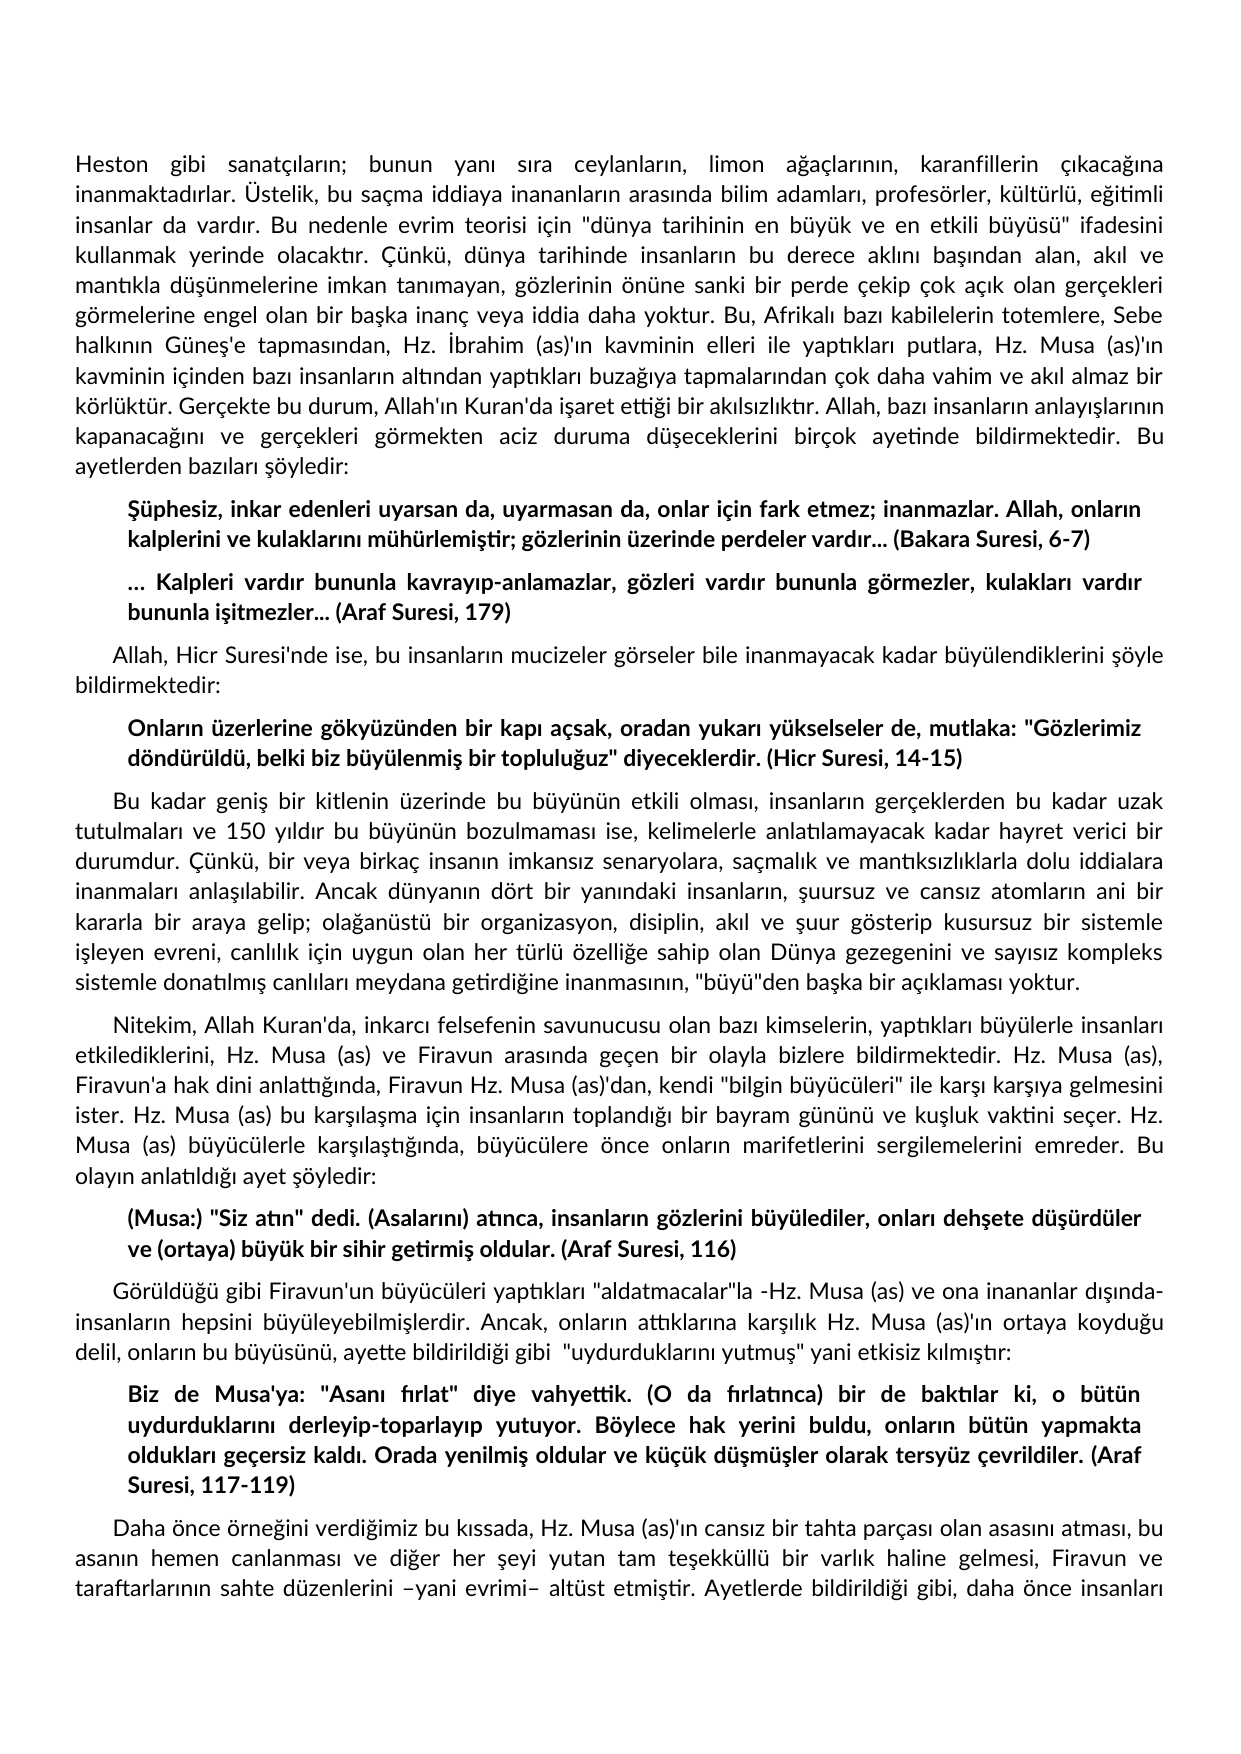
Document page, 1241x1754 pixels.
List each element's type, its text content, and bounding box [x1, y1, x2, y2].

text Görüldüğü gibi Firavun'un büyücüleri yaptıkları "aldatmacalar"la -Hz. Musa (as) ve ona inananlar dışında- insanların hepsini büyüleyebilmişlerdir. Ancak, onların attıklarına karşılık Hz. Musa (as)'ın ortaya koyduğu delil, onların bu büyüsünü, ayette bildirildiği gibi "uydurduklarını yutmuş" yani etkisiz kılmıştır: [75, 1277, 1165, 1365]
text Heston gibi sanatçıların; bunun yanı sıra ceylanların, limon ağaçlarının, karanfillerin çıkacağına inanmaktadırlar. Üstelik, bu saçma iddiaya inananların arasında bilim adamları, profesörler, kültürlü, eğitimli insanlar da vardır. Bu nedenle evrim teorisi için "dünya tarihinin en büyük ve en etkili büyüsü" ifadesini kullanmak yerinde olacaktır. Çünkü, dünya tarihinde insanların bu derece aklını başından alan, akıl ve mantıkla düşünmelerine imkan tanımayan, gözlerinin önüne sanki bir perde çekip çok açık olan gerçekleri görmelerine engel olan bir başka inanç veya iddia daha yoktur. Bu, Afrikalı bazı kabilelerin totemlere, Sebe halkının Güneş'e tapmasından, Hz. İbrahim (as)'ın kavminin elleri ile yaptıkları putlara, Hz. Musa (as)'ın kavminin içinden bazı insanların altından yaptıkları buzağıya tapmalarından çok daha vahim ve akıl almaz bir körlüktür. Gerçekte bu durum, Allah'ın Kuran'da işaret ettiği bir akılsızlıktır. Allah, bazı insanların anlayışlarının kapanacağını ve gerçekleri görmekten aciz duruma düşeceklerini birçok ayetinde bildirmektedir. Bu ayetlerden bazıları şöyledir: [75, 150, 1165, 479]
text … Kalpleri vardır bununla kavrayıp-anlamazlar, gözleri vardır bununla görmezler, kulakları vardır bununla işitmezler... (Araf Suresi, 179) [127, 568, 1143, 625]
text (Musa:) "Siz atın" dedi. (Asalarını) atınca, insanların gözlerini büyülediler, onları dehşete düşürdüler ve (ortaya) büyük bir sihir getirmiş oldular. (Araf Suresi, 116) [127, 1204, 1143, 1262]
text Daha önce örneğini verdiğimiz bu kıssada, Hz. Musa (as)'ın cansız bir tahta parçası olan asasını atması, bu asanın hemen canlanması ve diğer her şeyi yutan tam teşekküllü bir varlık haline gelmesi, Firavun ve taraftarlarının sahte düzenlerini –yani evrimi– altüst etmiştir. Ayetlerde bildirildiği gibi, daha önce insanları [75, 1513, 1165, 1601]
text Bu kadar geniş bir kitlenin üzerinde bu büyünün etkili olması, insanların gerçeklerden bu kadar uzak tutulmaları ve 150 yıldır bu büyünün bozulmaması ise, kelimelerle anlatılamayacak kadar hayret verici bir durumdur. Çünkü, bir veya birkaç insanın imkansız senaryolara, saçmalık ve mantıksızlıklarla dolu iddialara inanmaları anlaşılabilir. Ancak dünyanın dört bir yanındaki insanların, şuursuz ve cansız atomların ani bir kararla bir araya gelip; olağanüstü bir organizasyon, disiplin, akıl ve şuur gösterip kusursuz bir sistemle işleyen evreni, canlılık için uygun olan her türlü özelliğe sahip olan Dünya gezegenini ve sayısız kompleks sistemle donatılmış canlıları meydana getirdiğine inanmasının, "büyü"den başka bir açıklaması yoktur. [75, 786, 1165, 995]
text Şüphesiz, inkar edenleri uyarsan da, uyarmasan da, onlar için fark etmez; inanmazlar. Allah, onların kalplerini ve kulaklarını mühürlemiştir; gözlerinin üzerinde perdeler vardır... (Bakara Suresi, 6-7) [127, 495, 1143, 552]
text Allah, Hicr Suresi'nde ise, bu insanların mucizeler görseler bile inanmayacak kadar büyülendiklerini şöyle bildirmektedir: [75, 641, 1165, 698]
text Onların üzerlerine gökyüzünden bir kapı açsak, oradan yukarı yükselseler de, mutlaka: "Gözlerimiz döndürüldü, belki biz büyülenmiş bir topluluğuz" diyeceklerdir. (Hicr Suresi, 14-15) [127, 713, 1143, 771]
text Biz de Musa'ya: "Asanı fırlat" diye vahyettik. (O da fırlatınca) bir de baktılar ki, o bütün uydurduklarını derleyip-toparlayıp yutuyor. Böylece hak yerini buldu, onların bütün yapmakta oldukları geçersiz kaldı. Orada yenilmiş oldular ve küçük düşmüşler olarak tersyüz çevrildiler. (Araf Suresi, 117-119) [127, 1380, 1143, 1498]
text Nitekim, Allah Kuran'da, inkarcı felsefenin savunucusu olan bazı kimselerin, yaptıkları büyülerle insanları etkilediklerini, Hz. Musa (as) ve Firavun arasında geçen bir olayla bizlere bildirmektedir. Hz. Musa (as), Firavun'a hak dini anlattığında, Firavun Hz. Musa (as)'dan, kendi "bilgin büyücüleri" ile karşı karşıya gelmesini ister. Hz. Musa (as) bu karşılaşma için insanların toplandığı bir bayram gününü ve kuşluk vaktini seçer. Hz. Musa (as) büyücülerle karşılaştığında, büyücülere önce onların marifetlerini sergilemelerini emreder. Bu olayın anlatıldığı ayet şöyledir: [75, 1010, 1165, 1189]
